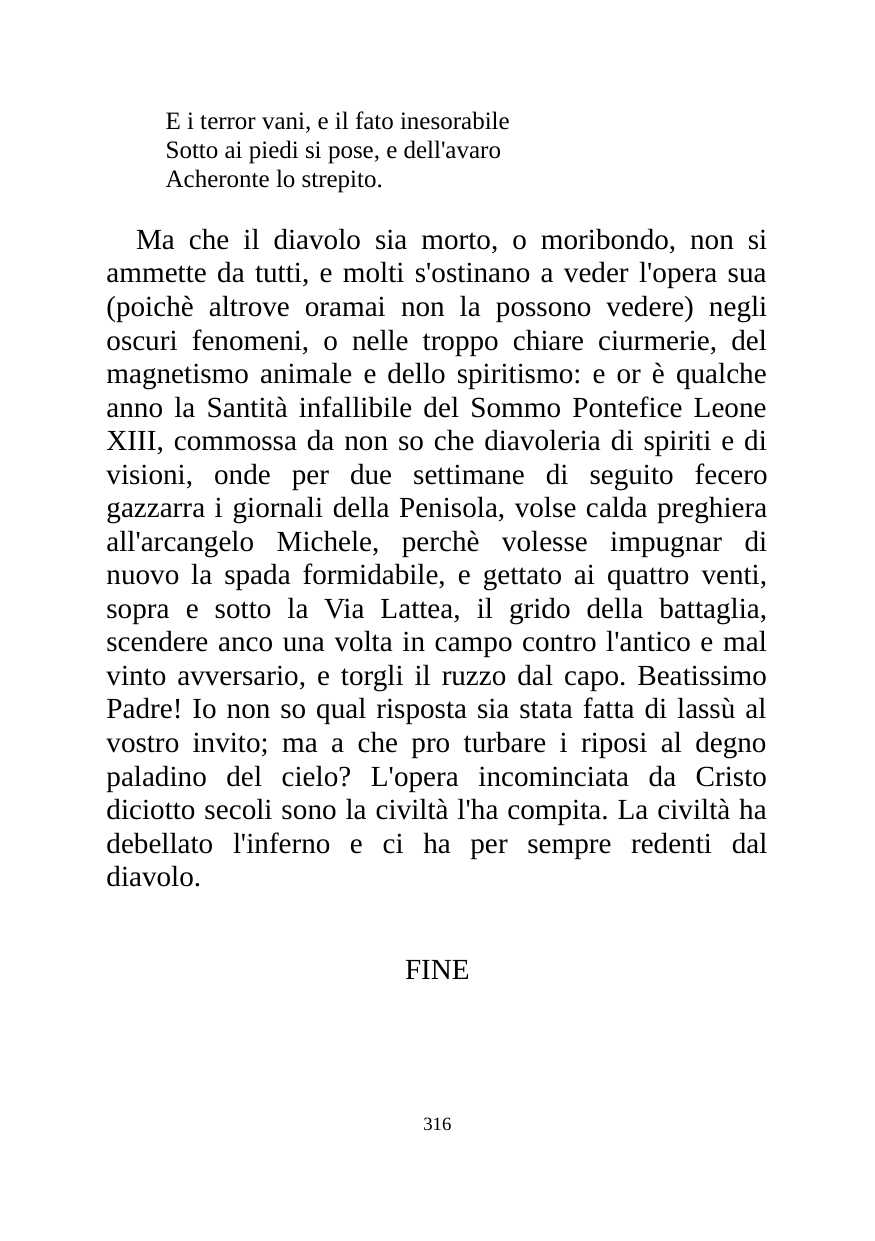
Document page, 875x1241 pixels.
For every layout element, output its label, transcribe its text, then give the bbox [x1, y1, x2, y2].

text FINE [106, 952, 768, 985]
text E i terror vani, e il fato inesorabile Sotto ai piedi si pose, e dell'avaro Acheronte lo strepito. [165, 106, 709, 192]
text Ma che il diavolo sia morto, o moribondo, non si ammette da tutti, e molti s'ostinano a veder l'opera sua (poichè altrove oramai non la possono vedere) negli oscuri fenomeni, o nelle troppo chiare ciurmerie, del magnetismo animale e dello spiritismo: e or è qualche anno la Santità infallibile del Sommo Pontefice Leone XIII, commossa da non so che diavoleria di spiriti e di visioni, onde per due settimane di seguito fecero gazzarra i giornali della Penisola, volse calda preghiera all'arcangelo Michele, perchè volesse impugnar di nuovo la spada formidabile, e gettato ai quattro venti, sopra e sotto la Via Lattea, il grido della battaglia, scendere anco una volta in campo contro l'antico e mal vinto avversario, e torgli il ruzzo dal capo. Beatissimo Padre! Io non so qual risposta sia stata fatta di lassù al vostro invito; ma a che pro turbare i riposi al degno paladino del cielo? L'opera incominciata da Cristo diciotto secoli sono la civiltà l'ha compita. La civiltà ha debellato l'inferno e ci ha per sempre redenti dal diavolo. [106, 222, 768, 893]
